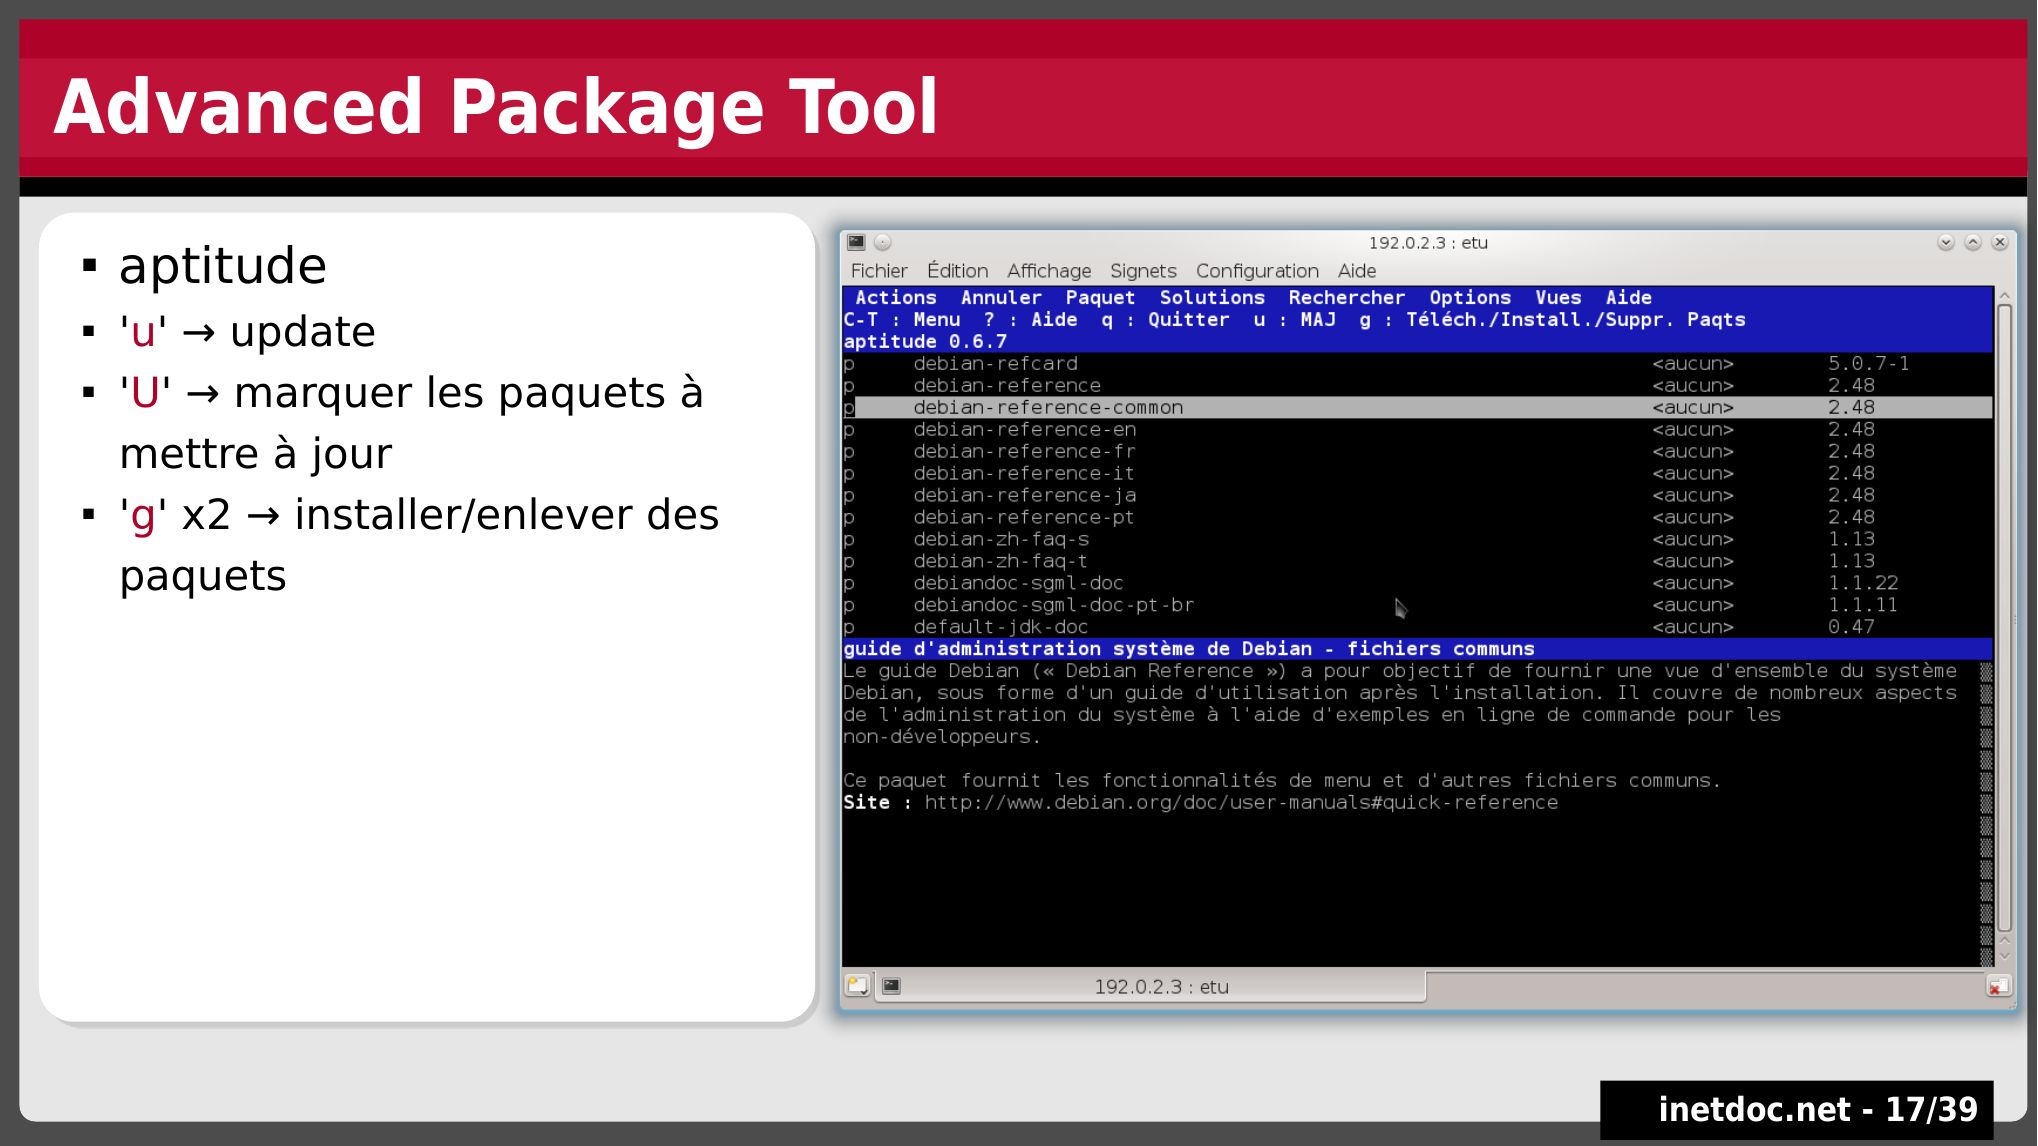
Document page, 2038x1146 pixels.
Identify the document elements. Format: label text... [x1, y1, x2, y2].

text_box aptitude 'u' → update 'U' → marquer les paquets à mettre à jour 'g' x2 → installer/enlever des paquets [38, 212, 793, 1022]
picture [793, 184, 2038, 1056]
text_box [19, 19, 2028, 59]
text_box Advanced Package Tool [19, 59, 2028, 157]
text_box inetdoc.net - <numéro>/39 [1600, 1080, 1994, 1140]
text_box [19, 157, 2028, 1122]
